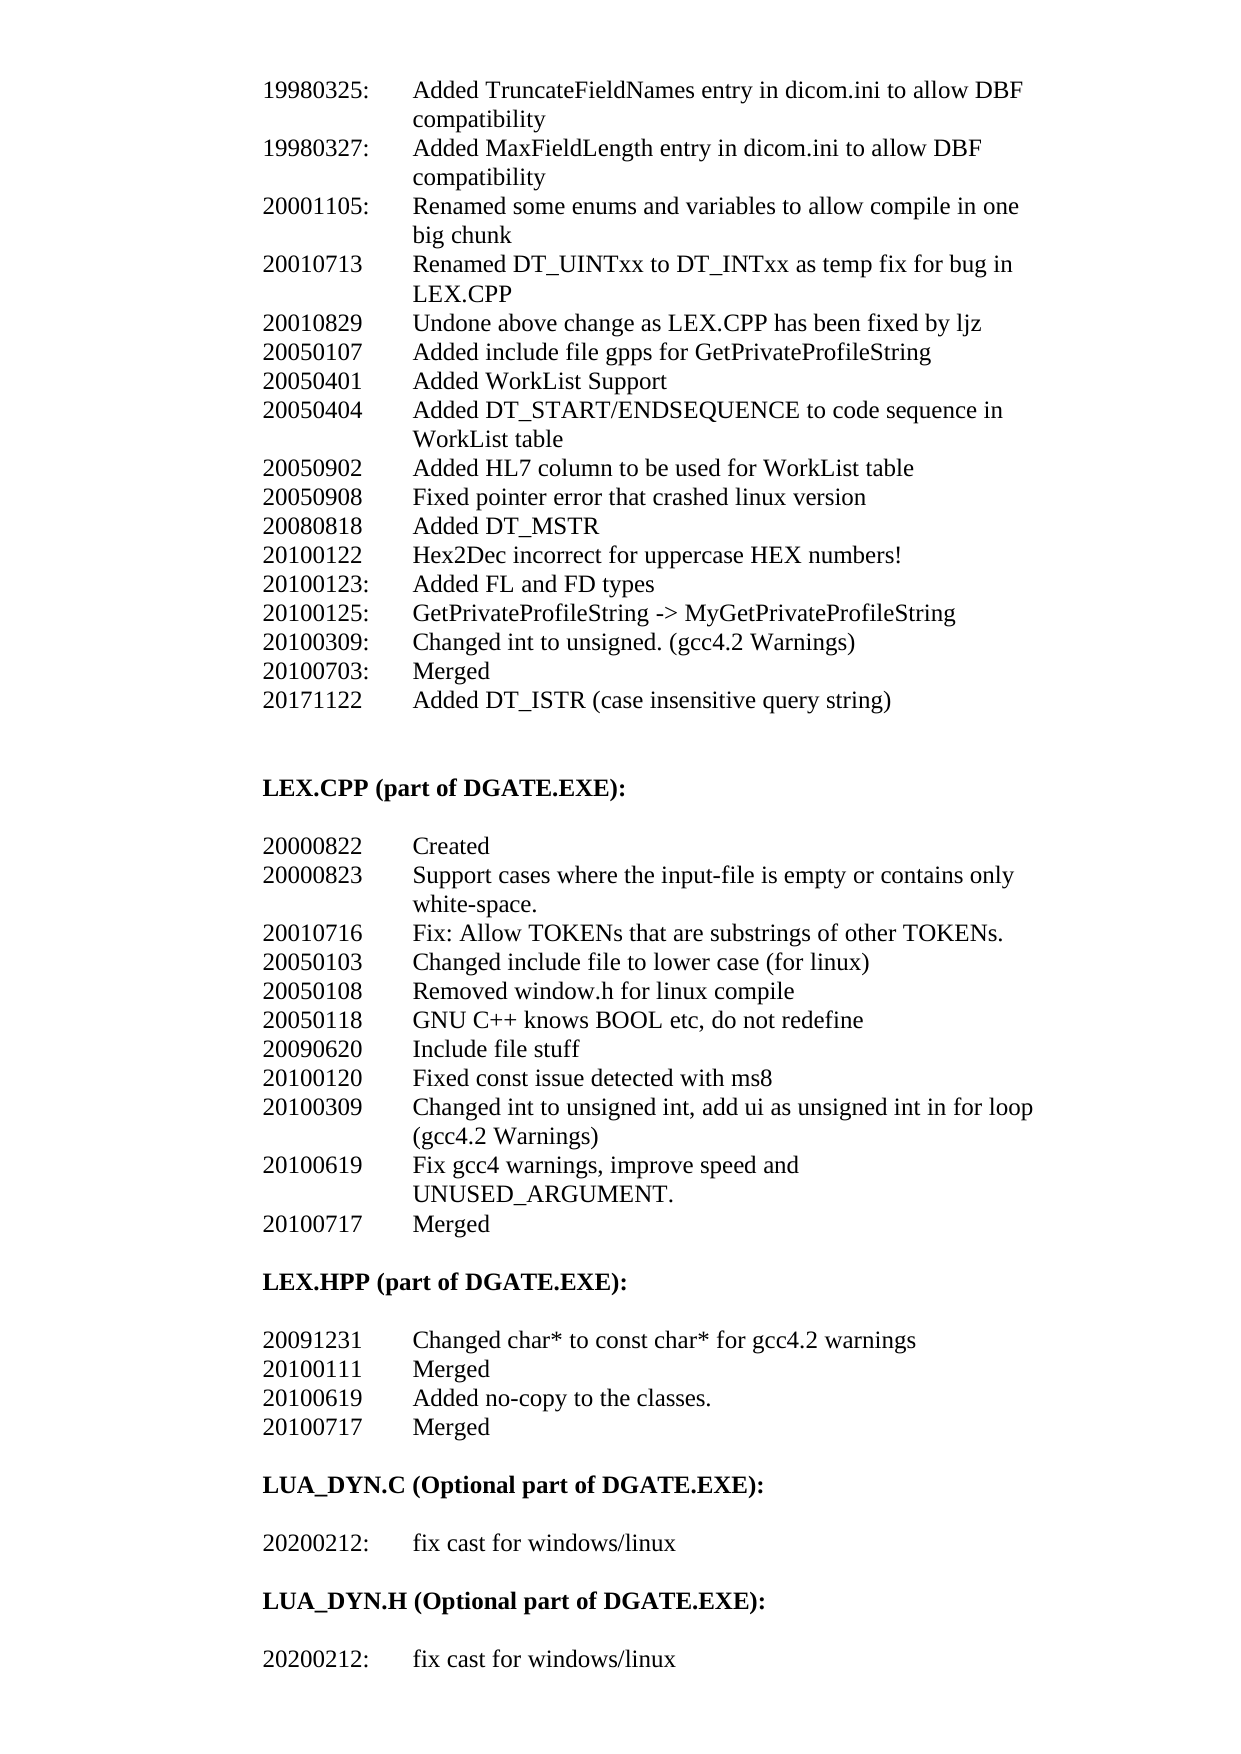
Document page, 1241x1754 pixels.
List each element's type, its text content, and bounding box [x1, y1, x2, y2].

text 20100111 Merged [262, 1354, 1053, 1383]
text 20100309 Changed int to unsigned int, add ui as unsigned int in for loop (gcc4.2 Warnings) [262, 1092, 1053, 1150]
text 20090620 Include file stuff [262, 1034, 1053, 1063]
text 20091231 Changed char* to const char* for gcc4.2 warnings [262, 1325, 1053, 1354]
text LEX.CPP (part of DGATE.EXE): [262, 772, 1053, 802]
text 20100703: Merged [187, 656, 1053, 685]
text 20010713 Renamed DT_UINTxx to DT_INTxx as temp fix for bug in LEX.CPP [262, 249, 1053, 307]
text 20050902 Added HL7 column to be used for WorkList table [262, 453, 1053, 482]
text 20200212: fix cast for windows/linux [262, 1528, 1053, 1557]
text 20100717 Merged [262, 1208, 1053, 1237]
text 20000822 Created [262, 831, 1053, 860]
text 20001105: Renamed some enums and variables to allow compile in one big chunk [262, 191, 1053, 249]
text 20100125: GetPrivateProfileString -> MyGetPrivateProfileString 20100309: Changed int to unsigned. (gcc4.2 Warnings) [187, 598, 1053, 656]
text LEX.HPP (part of DGATE.EXE): [262, 1267, 1053, 1296]
text 20050107 Added include file gpps for GetPrivateProfileString [187, 337, 1053, 366]
text 20050118 GNU C++ knows BOOL etc, do not redefine [262, 1005, 1053, 1034]
text 19980325: Added TruncateFieldNames entry in dicom.ini to allow DBF compatibility [262, 75, 1053, 133]
text 20100619 Added no-copy to the classes. [262, 1383, 1053, 1412]
text 20010716 Fix: Allow TOKENs that are substrings of other TOKENs. [262, 918, 1053, 947]
text 20100120 Fixed const issue detected with ms8 [262, 1063, 1053, 1092]
text 20100123: Added FL and FD types [187, 569, 1053, 598]
text LUA_DYN.C (Optional part of DGATE.EXE): [262, 1470, 1053, 1499]
text 20100122 Hex2Dec incorrect for uppercase HEX numbers! [187, 540, 1053, 569]
text 20050103 Changed include file to lower case (for linux) [262, 947, 1053, 976]
text 20100619 Fix gcc4 warnings, improve speed and UNUSED_ARGUMENT. [262, 1150, 1053, 1208]
text 20050108 Removed window.h for linux compile [262, 976, 1053, 1005]
text 20200212: fix cast for windows/linux [262, 1644, 1053, 1673]
text 20050401 Added WorkList Support [187, 366, 1053, 395]
text 19980327: Added MaxFieldLength entry in dicom.ini to allow DBF compatibility [262, 133, 1053, 191]
text 20050404 Added DT_START/ENDSEQUENCE to code sequence in WorkList table [262, 395, 1053, 453]
text 20050908 Fixed pointer error that crashed linux version [187, 482, 1053, 511]
text 20100717 Merged [262, 1412, 1053, 1441]
text 20010829 Undone above change as LEX.CPP has been fixed by ljz [262, 307, 1053, 337]
text 20080818 Added DT_MSTR [187, 511, 1053, 540]
text 20000823 Support cases where the input-file is empty or contains only white-space. [262, 860, 1053, 918]
text LUA_DYN.H (Optional part of DGATE.EXE): [262, 1586, 1053, 1615]
text 20171122 Added DT_ISTR (case insensitive query string) [187, 685, 1053, 714]
